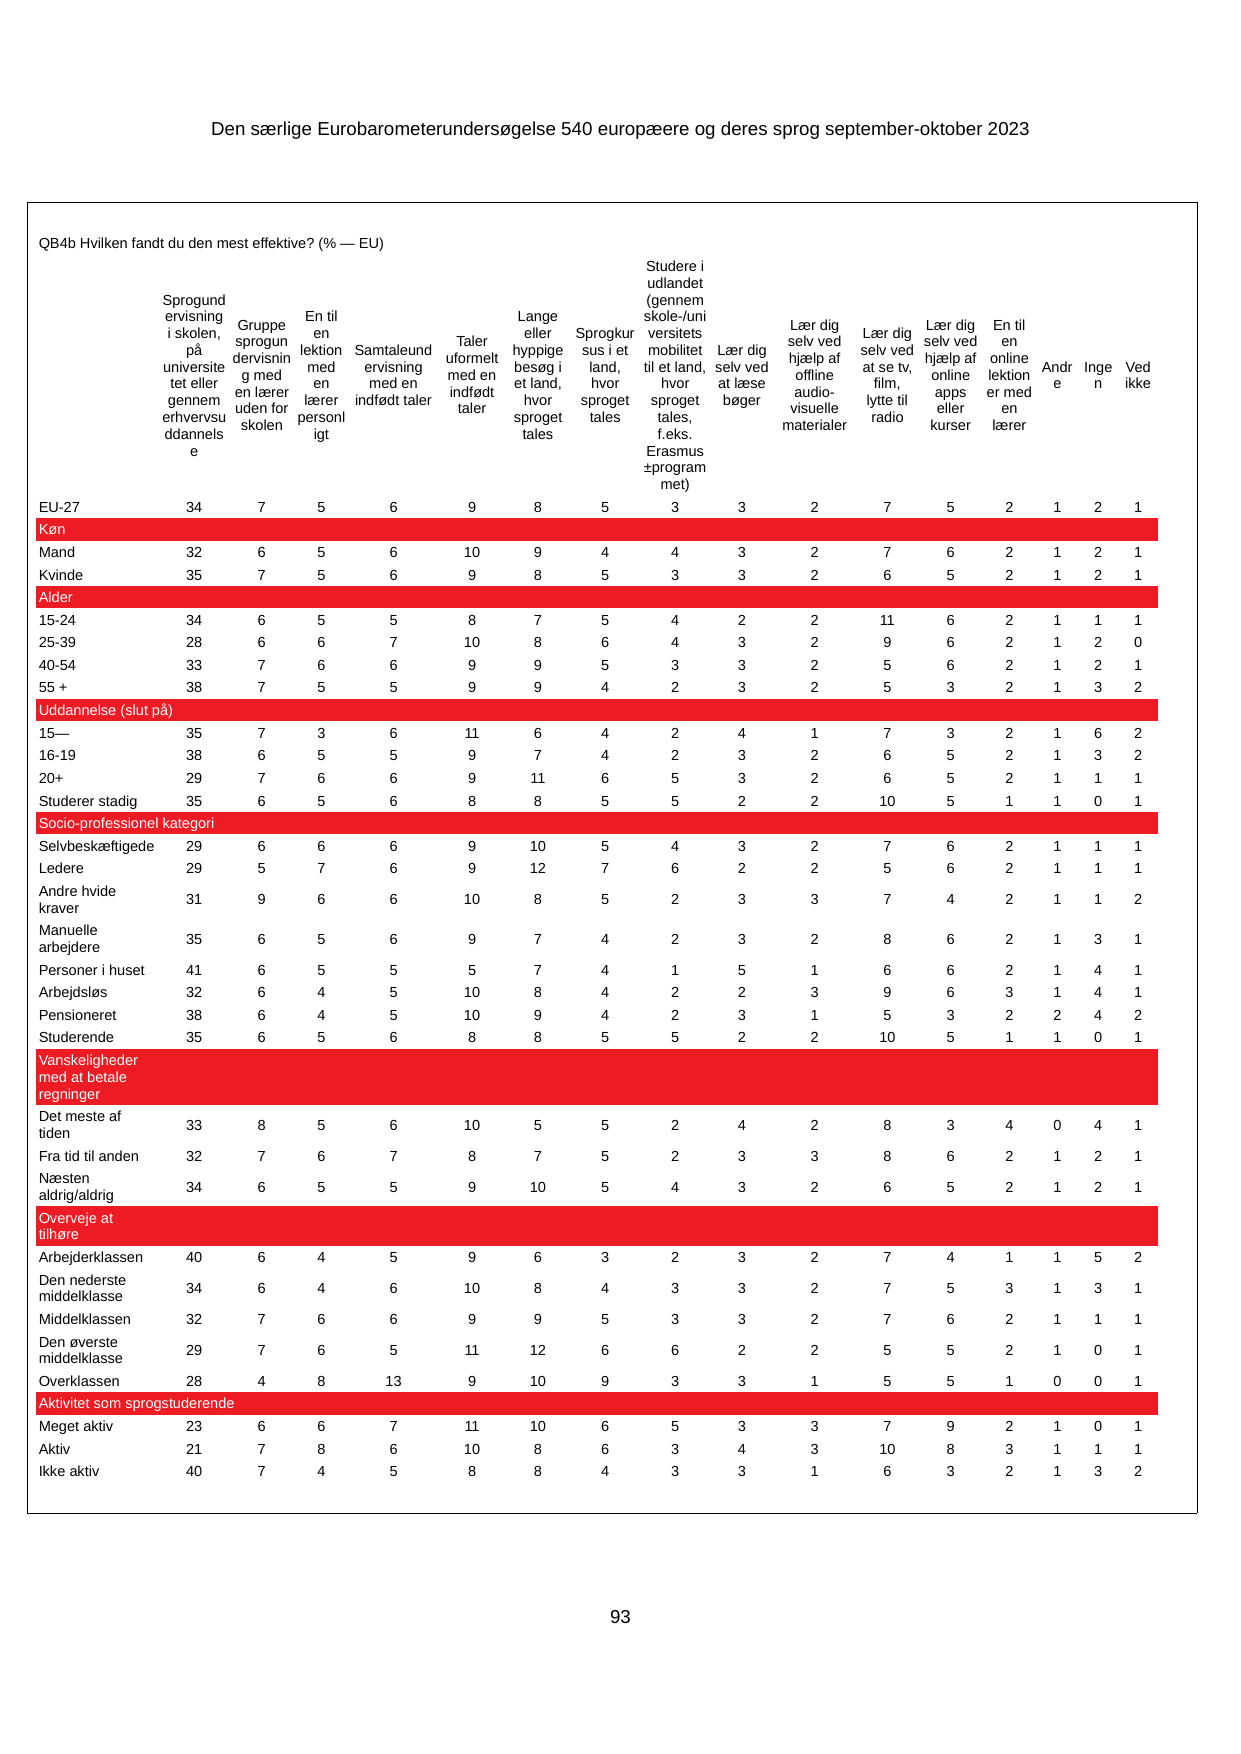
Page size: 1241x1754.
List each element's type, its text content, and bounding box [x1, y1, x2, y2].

table_cell 3 [710, 835, 773, 857]
table_cell 0 [1078, 789, 1118, 812]
table_cell [773, 1206, 856, 1246]
table_cell 1 [1118, 541, 1158, 563]
table_cell 5 [640, 1415, 710, 1437]
table_cell 2 [1118, 1004, 1158, 1026]
table_cell 2 [982, 1167, 1036, 1206]
table_cell Gruppe sprogundervisning med en lærer uden for skolen [229, 255, 294, 495]
table_cell 3 [773, 880, 856, 919]
table_cell 7 [229, 767, 294, 789]
table_cell 1 [1036, 1460, 1078, 1483]
table_cell 3 [919, 1460, 982, 1483]
table_cell 5 [294, 744, 348, 767]
table_cell 2 [640, 1004, 710, 1026]
table_cell 8 [438, 789, 505, 812]
table_cell 6 [505, 721, 570, 744]
table_cell 1 [1078, 835, 1118, 857]
table_cell 5 [919, 767, 982, 789]
table_cell 10 [856, 1026, 919, 1049]
table_cell 1 [1036, 767, 1078, 789]
table_cell 32 [159, 541, 229, 563]
table_cell 8 [438, 609, 505, 631]
table_cell 0 [1118, 631, 1158, 654]
table_cell 1 [1078, 609, 1118, 631]
table_cell [229, 518, 294, 541]
table_cell [773, 1392, 856, 1415]
table_cell 6 [856, 1167, 919, 1206]
table_cell Studere i udlandet (gennem skole-/universitetsmobilitet til et land, hvor sproget tales, f.eks. Erasmus±programmet) [640, 255, 710, 495]
table_cell 7 [229, 1144, 294, 1167]
table_cell 7 [505, 609, 570, 631]
table_cell 35 [159, 563, 229, 586]
table_cell 1 [982, 1246, 1036, 1268]
table_cell 2 [710, 789, 773, 812]
table_cell 4 [1078, 1004, 1118, 1026]
table_cell 1 [1036, 1246, 1078, 1268]
table_cell Vanskeligheder med at betale regninger [36, 1049, 159, 1105]
table_cell 1 [1078, 880, 1118, 919]
table_cell [640, 699, 710, 721]
table_cell 33 [159, 1105, 229, 1144]
table_cell [438, 1206, 505, 1246]
table_cell [36, 255, 159, 495]
table_cell 2 [710, 857, 773, 880]
table_cell [982, 699, 1036, 721]
table_cell 6 [348, 1105, 438, 1144]
table_cell 6 [505, 1246, 570, 1268]
table_cell 10 [505, 835, 570, 857]
table_cell 2 [710, 981, 773, 1004]
table_cell 2 [982, 919, 1036, 958]
table_cell 2 [773, 1330, 856, 1370]
table_cell 2 [640, 1105, 710, 1144]
table_cell 5 [570, 1167, 640, 1206]
table_cell 8 [438, 1460, 505, 1483]
table_cell 9 [505, 654, 570, 676]
table_cell 3 [640, 1460, 710, 1483]
table_cell 2 [640, 744, 710, 767]
table_cell 3 [773, 1438, 856, 1460]
table_cell 2 [1078, 495, 1118, 518]
table_cell 4 [919, 880, 982, 919]
table_cell 5 [294, 495, 348, 518]
table_cell 5 [348, 1004, 438, 1026]
table_cell 9 [505, 1004, 570, 1026]
table_cell 10 [505, 1167, 570, 1206]
table_cell 40-54 [36, 654, 159, 676]
table_cell [1036, 812, 1078, 834]
table_cell 3 [1078, 1460, 1118, 1483]
table_header QB4b Hvilken fandt du den mest effektive? (% — EU) [36, 232, 570, 255]
table_cell Lange eller hyppige besøg i et land, hvor sproget tales [505, 255, 570, 495]
table_cell 7 [294, 857, 348, 880]
table_cell [1078, 586, 1118, 608]
table_cell 1 [982, 789, 1036, 812]
table_cell Socio-professionel kategori [36, 812, 640, 834]
table_cell 6 [570, 1438, 640, 1460]
table_cell 1 [982, 1026, 1036, 1049]
table_cell 2 [773, 1105, 856, 1144]
table_cell 6 [348, 1438, 438, 1460]
table_cell 2 [982, 1460, 1036, 1483]
table_cell 8 [505, 789, 570, 812]
table_cell 4 [710, 1105, 773, 1144]
table_cell 5 [570, 654, 640, 676]
table_cell [919, 1049, 982, 1105]
table_cell 32 [159, 981, 229, 1004]
table_cell 3 [919, 1105, 982, 1144]
table_cell 5 [570, 1105, 640, 1144]
table_cell 1 [1078, 1308, 1118, 1330]
table_cell [294, 1049, 348, 1105]
table_cell 2 [773, 609, 856, 631]
table_cell [505, 586, 570, 608]
table_cell 5 [348, 744, 438, 767]
table_cell [1036, 1049, 1078, 1105]
table_cell 7 [856, 721, 919, 744]
table_cell 5 [710, 959, 773, 981]
table_cell Alder [36, 586, 159, 608]
table_cell 6 [294, 1308, 348, 1330]
table_cell 1 [1036, 789, 1078, 812]
table_cell [773, 1049, 856, 1105]
table_cell 6 [348, 789, 438, 812]
table_cell [1118, 1392, 1158, 1415]
table_cell 6 [919, 919, 982, 958]
table_cell Samtaleundervisning med en indfødt taler [348, 255, 438, 495]
table_cell 1 [1118, 563, 1158, 586]
table_cell 2 [1078, 654, 1118, 676]
table_cell 3 [710, 1308, 773, 1330]
table_cell 6 [348, 495, 438, 518]
table_cell 1 [1118, 789, 1158, 812]
table_cell 6 [919, 835, 982, 857]
table_cell 8 [438, 1026, 505, 1049]
table_cell En til en online lektioner med en lærer [982, 255, 1036, 495]
table_cell 5 [919, 1268, 982, 1308]
table_cell 6 [229, 1167, 294, 1206]
table_cell 4 [640, 609, 710, 631]
table_cell 10 [856, 789, 919, 812]
table_cell 7 [856, 1308, 919, 1330]
table_cell Sprogkursus i et land, hvor sproget tales [570, 255, 640, 495]
table_cell [710, 1206, 773, 1246]
table_cell 9 [438, 654, 505, 676]
table_cell 2 [1118, 1460, 1158, 1483]
table_cell 34 [159, 609, 229, 631]
table_cell 1 [1036, 721, 1078, 744]
table_cell 31 [159, 880, 229, 919]
table_cell [438, 518, 505, 541]
table_cell 7 [856, 1268, 919, 1308]
table_cell 3 [710, 1167, 773, 1206]
table_cell 23 [159, 1415, 229, 1437]
table_cell 2 [982, 880, 1036, 919]
table_cell 6 [856, 767, 919, 789]
table_cell [570, 1392, 640, 1415]
table_cell [570, 518, 640, 541]
table_cell 8 [229, 1105, 294, 1144]
table_cell 32 [159, 1308, 229, 1330]
table_cell 6 [348, 1026, 438, 1049]
table_cell 1 [1118, 609, 1158, 631]
table_cell 7 [229, 721, 294, 744]
table_cell 6 [856, 959, 919, 981]
table_cell 3 [710, 1268, 773, 1308]
table_cell 2 [1036, 1004, 1078, 1026]
table_cell 9 [505, 1308, 570, 1330]
table_cell 2 [710, 1330, 773, 1370]
table_cell 7 [348, 1144, 438, 1167]
table_cell 35 [159, 789, 229, 812]
table_cell 1 [1036, 1415, 1078, 1437]
table_cell 9 [438, 767, 505, 789]
table_cell 6 [229, 609, 294, 631]
table_cell 9 [438, 857, 505, 880]
table_cell 7 [505, 959, 570, 981]
table_cell 1 [1118, 981, 1158, 1004]
table_cell 2 [982, 1330, 1036, 1370]
table_cell 6 [294, 880, 348, 919]
table_cell [982, 812, 1036, 834]
table_cell 6 [919, 631, 982, 654]
table_cell 5 [570, 1144, 640, 1167]
table_cell [710, 699, 773, 721]
table_cell [1036, 699, 1078, 721]
table_cell 1 [1036, 676, 1078, 699]
table_cell 2 [982, 959, 1036, 981]
table_cell 1 [1118, 835, 1158, 857]
table_cell 40 [159, 1246, 229, 1268]
table_cell 9 [438, 1308, 505, 1330]
table_cell 7 [229, 654, 294, 676]
table_cell 3 [773, 1144, 856, 1167]
table_cell 2 [1078, 1167, 1118, 1206]
table_cell 4 [294, 1268, 348, 1308]
table_cell 6 [348, 835, 438, 857]
table_cell 2 [773, 563, 856, 586]
table_cell [1078, 812, 1118, 834]
table_cell [348, 518, 438, 541]
table_cell 5 [856, 676, 919, 699]
table_cell [1036, 1206, 1078, 1246]
table_cell 10 [438, 631, 505, 654]
table_cell [159, 518, 229, 541]
table_cell 4 [710, 1438, 773, 1460]
table_cell 1 [1036, 631, 1078, 654]
table_cell 5 [919, 1167, 982, 1206]
table_cell 10 [856, 1438, 919, 1460]
table_cell Aktiv [36, 1438, 159, 1460]
table_cell 6 [1078, 721, 1118, 744]
table_cell 3 [773, 1415, 856, 1437]
table_cell 1 [1036, 880, 1078, 919]
table_cell Meget aktiv [36, 1415, 159, 1437]
table_cell 3 [919, 721, 982, 744]
table_cell 1 [1036, 1268, 1078, 1308]
table_cell 9 [438, 1370, 505, 1392]
table_cell 2 [982, 767, 1036, 789]
table_cell 4 [640, 631, 710, 654]
table_cell 1 [773, 1460, 856, 1483]
table_cell 5 [570, 880, 640, 919]
table_cell 29 [159, 767, 229, 789]
table_cell 3 [710, 631, 773, 654]
table_header [773, 232, 856, 255]
table_header [640, 232, 710, 255]
table_cell 1 [773, 1004, 856, 1026]
table_cell 5 [348, 1460, 438, 1483]
table_cell 2 [773, 1308, 856, 1330]
table_cell 4 [1078, 1105, 1118, 1144]
table_cell EU-27 [36, 495, 159, 518]
table_cell 8 [505, 1268, 570, 1308]
table_cell 3 [919, 1004, 982, 1026]
table_cell 3 [710, 541, 773, 563]
table_cell 38 [159, 1004, 229, 1026]
table_cell 6 [348, 563, 438, 586]
table_cell 2 [773, 1268, 856, 1308]
table_cell 34 [159, 1167, 229, 1206]
table_cell 5 [919, 744, 982, 767]
table_cell [294, 518, 348, 541]
table_cell 15— [36, 721, 159, 744]
table_cell [640, 586, 710, 608]
table_cell 0 [1036, 1370, 1078, 1392]
table_cell Pensioneret [36, 1004, 159, 1026]
table_cell 5 [570, 609, 640, 631]
table_cell 1 [1118, 1167, 1158, 1206]
table_cell 1 [1118, 654, 1158, 676]
table_cell Den nederste middelklasse [36, 1268, 159, 1308]
table_cell [229, 1049, 294, 1105]
table_cell 1 [1078, 857, 1118, 880]
table_cell 7 [856, 1246, 919, 1268]
table_cell Lær dig selv ved at se tv, film, lytte til radio [856, 255, 919, 495]
table_cell 4 [570, 959, 640, 981]
table_cell [348, 586, 438, 608]
table_cell 6 [294, 835, 348, 857]
table_cell Fra tid til anden [36, 1144, 159, 1167]
table_cell Taler uformelt med en indfødt taler [438, 255, 505, 495]
table_cell 1 [1118, 767, 1158, 789]
table_cell 0 [1036, 1105, 1078, 1144]
table_header [1078, 232, 1118, 255]
table_cell [710, 812, 773, 834]
table_cell [710, 518, 773, 541]
table_cell 41 [159, 959, 229, 981]
table_cell 6 [348, 721, 438, 744]
table_cell Ikke aktiv [36, 1460, 159, 1483]
table_cell 8 [505, 1026, 570, 1049]
table_cell Sprogundervisning i skolen, på universitetet eller gennem erhvervsuddannelse [159, 255, 229, 495]
table_cell [294, 586, 348, 608]
table_cell [438, 1049, 505, 1105]
table_cell 5 [640, 767, 710, 789]
table_cell 4 [294, 1004, 348, 1026]
table_cell 6 [348, 767, 438, 789]
table_cell [505, 1049, 570, 1105]
table_cell 10 [438, 1268, 505, 1308]
table_cell 4 [570, 744, 640, 767]
table_cell 7 [856, 880, 919, 919]
table_cell Andre hvide kraver [36, 880, 159, 919]
table_cell 2 [982, 631, 1036, 654]
table_cell [1078, 1049, 1118, 1105]
table_cell 5 [570, 835, 640, 857]
table_cell 2 [982, 835, 1036, 857]
table_cell [640, 1206, 710, 1246]
table_cell 4 [640, 835, 710, 857]
table_cell [1036, 1392, 1078, 1415]
table_cell 6 [229, 541, 294, 563]
table_cell 3 [710, 563, 773, 586]
table_cell 5 [294, 959, 348, 981]
table_cell [1078, 699, 1118, 721]
table_cell [570, 1049, 640, 1105]
table_cell 29 [159, 835, 229, 857]
table_cell 5 [856, 1330, 919, 1370]
table_cell [570, 586, 640, 608]
table_cell 1 [1036, 744, 1078, 767]
table_cell 1 [1118, 1415, 1158, 1437]
table_cell 5 [856, 1004, 919, 1026]
table_cell 6 [229, 744, 294, 767]
table_cell 5 [640, 1026, 710, 1049]
table_cell 5 [856, 857, 919, 880]
table_cell 8 [856, 1105, 919, 1144]
table_cell 1 [1118, 1370, 1158, 1392]
table_cell 3 [640, 1308, 710, 1330]
table_cell 5 [294, 609, 348, 631]
table_cell [1118, 699, 1158, 721]
table_cell 35 [159, 1026, 229, 1049]
table_cell [773, 812, 856, 834]
table_cell 11 [438, 1330, 505, 1370]
table_cell 6 [919, 654, 982, 676]
table_cell 5 [919, 1330, 982, 1370]
table_cell 6 [348, 919, 438, 958]
table_cell 28 [159, 1370, 229, 1392]
table_cell 1 [773, 959, 856, 981]
table_cell 7 [348, 1415, 438, 1437]
table_cell 4 [570, 919, 640, 958]
table_cell [1078, 1392, 1118, 1415]
table_cell [348, 1206, 438, 1246]
table_cell 3 [1078, 676, 1118, 699]
table_cell Arbejderklassen [36, 1246, 159, 1268]
table_cell 10 [438, 880, 505, 919]
table_cell [919, 812, 982, 834]
table_cell 5 [294, 1167, 348, 1206]
table_cell [640, 1392, 710, 1415]
table_cell 0 [1078, 1415, 1118, 1437]
table_cell 8 [505, 1438, 570, 1460]
table_cell 5 [570, 495, 640, 518]
table_cell 0 [1078, 1026, 1118, 1049]
table_cell Ved ikke [1118, 255, 1158, 495]
table_cell 5 [919, 1026, 982, 1049]
table_cell 6 [640, 1330, 710, 1370]
table_cell 3 [982, 981, 1036, 1004]
table_cell 20+ [36, 767, 159, 789]
table_cell 5 [348, 609, 438, 631]
table_cell 2 [1078, 541, 1118, 563]
table_cell 9 [438, 495, 505, 518]
table_cell 40 [159, 1460, 229, 1483]
table_cell 1 [1036, 981, 1078, 1004]
table_cell 6 [229, 959, 294, 981]
table_cell [919, 699, 982, 721]
table_cell 11 [856, 609, 919, 631]
table_cell 1 [1036, 654, 1078, 676]
table_cell Selvbeskæftigede [36, 835, 159, 857]
table_cell Kvinde [36, 563, 159, 586]
table_cell 29 [159, 857, 229, 880]
table_cell [505, 1206, 570, 1246]
table_cell 38 [159, 676, 229, 699]
table_cell 1 [1118, 1026, 1158, 1049]
table_cell [159, 1049, 229, 1105]
table_cell 13 [348, 1370, 438, 1392]
table_cell 2 [1118, 721, 1158, 744]
table_cell Arbejdsløs [36, 981, 159, 1004]
table_cell 4 [570, 541, 640, 563]
table_cell 1 [1036, 857, 1078, 880]
table_header [1118, 232, 1158, 255]
table_cell [919, 586, 982, 608]
table_cell [773, 586, 856, 608]
table_cell Overklassen [36, 1370, 159, 1392]
table_cell 2 [1118, 744, 1158, 767]
table_cell 6 [570, 1330, 640, 1370]
table_cell 3 [710, 744, 773, 767]
table_cell 3 [710, 495, 773, 518]
table_cell 6 [229, 631, 294, 654]
table_cell 2 [982, 495, 1036, 518]
table_cell 2 [773, 1026, 856, 1049]
table_cell 6 [348, 857, 438, 880]
table_cell 1 [1118, 1268, 1158, 1308]
table_cell 9 [438, 919, 505, 958]
table_cell 7 [505, 744, 570, 767]
table_cell 1 [982, 1370, 1036, 1392]
table_cell En til en lektion med en lærer personligt [294, 255, 348, 495]
table_cell 10 [505, 1370, 570, 1392]
table_cell 1 [1036, 541, 1078, 563]
table_cell 9 [438, 744, 505, 767]
table_cell 3 [640, 495, 710, 518]
table_cell 5 [919, 789, 982, 812]
table_cell 3 [640, 1268, 710, 1308]
table_cell [1078, 1206, 1118, 1246]
table_cell [773, 699, 856, 721]
table_cell 2 [982, 1308, 1036, 1330]
table_cell 6 [856, 563, 919, 586]
table_cell 1 [1036, 1438, 1078, 1460]
table_cell 32 [159, 1144, 229, 1167]
table_cell 4 [640, 541, 710, 563]
table_cell [570, 1206, 640, 1246]
table_cell 7 [856, 541, 919, 563]
table_cell 6 [348, 1308, 438, 1330]
table_cell [229, 586, 294, 608]
table_cell 2 [773, 789, 856, 812]
table_cell [159, 586, 229, 608]
table_cell 6 [294, 767, 348, 789]
table_cell 1 [1036, 919, 1078, 958]
table_cell [640, 1049, 710, 1105]
table_cell 1 [1036, 609, 1078, 631]
table_cell 1 [773, 1370, 856, 1392]
table_cell 1 [1118, 1144, 1158, 1167]
table_cell 6 [348, 880, 438, 919]
table_cell 6 [919, 959, 982, 981]
table_cell 3 [710, 880, 773, 919]
table_cell 1 [1036, 563, 1078, 586]
table_cell 4 [1078, 981, 1118, 1004]
table_cell 6 [229, 1004, 294, 1026]
table_cell [1118, 812, 1158, 834]
table_cell 7 [229, 676, 294, 699]
table_cell 2 [640, 919, 710, 958]
table_cell 8 [294, 1438, 348, 1460]
table_cell 5 [348, 676, 438, 699]
table_cell 2 [640, 880, 710, 919]
table_cell 4 [570, 981, 640, 1004]
table_cell 9 [229, 880, 294, 919]
table_cell 1 [640, 959, 710, 981]
table_cell 7 [856, 1415, 919, 1437]
table_cell Manuelle arbejdere [36, 919, 159, 958]
table_cell Lær dig selv ved at læse bøger [710, 255, 773, 495]
table_cell 34 [159, 495, 229, 518]
table_cell 6 [919, 857, 982, 880]
table_cell 3 [640, 1438, 710, 1460]
table_cell 8 [919, 1438, 982, 1460]
table_cell 2 [1078, 563, 1118, 586]
table_cell 5 [294, 789, 348, 812]
table_cell [710, 586, 773, 608]
table_cell 8 [505, 495, 570, 518]
table_cell 9 [856, 981, 919, 1004]
table_cell 8 [294, 1370, 348, 1392]
table_cell [919, 518, 982, 541]
table_cell 3 [1078, 1268, 1118, 1308]
table_cell 3 [710, 919, 773, 958]
table_cell 7 [229, 563, 294, 586]
table_cell 2 [773, 654, 856, 676]
table_cell [856, 1049, 919, 1105]
table_header [710, 232, 773, 255]
table_cell 1 [1036, 835, 1078, 857]
table_cell 12 [505, 857, 570, 880]
table_cell 2 [773, 744, 856, 767]
table_cell 7 [229, 1460, 294, 1483]
table_cell 1 [1036, 1330, 1078, 1370]
table_cell 2 [982, 654, 1036, 676]
table_cell 3 [1078, 919, 1118, 958]
table_cell 3 [982, 1438, 1036, 1460]
table_cell 10 [438, 1004, 505, 1026]
table_cell 5 [438, 959, 505, 981]
table_cell [1036, 586, 1078, 608]
table_cell [982, 586, 1036, 608]
table_cell 3 [710, 654, 773, 676]
table_cell 1 [1036, 495, 1078, 518]
table_cell 10 [505, 1415, 570, 1437]
table_cell [982, 1392, 1036, 1415]
table_cell 7 [856, 495, 919, 518]
table_cell 6 [570, 1415, 640, 1437]
table_cell 11 [505, 767, 570, 789]
table_cell 6 [294, 1415, 348, 1437]
table_cell [856, 586, 919, 608]
table_cell 6 [919, 541, 982, 563]
table_cell 5 [919, 563, 982, 586]
table_cell 1 [1118, 1308, 1158, 1330]
table_cell 3 [710, 1415, 773, 1437]
table_cell 3 [710, 1460, 773, 1483]
table_cell [856, 1206, 919, 1246]
table_cell 8 [438, 1144, 505, 1167]
table_cell [1118, 518, 1158, 541]
table_cell 2 [982, 609, 1036, 631]
table_cell Ledere [36, 857, 159, 880]
table_cell [982, 1049, 1036, 1105]
table_cell Personer i huset [36, 959, 159, 981]
table_cell 9 [438, 1167, 505, 1206]
table_cell 2 [773, 857, 856, 880]
table_cell 6 [919, 1308, 982, 1330]
table_cell 2 [1118, 1246, 1158, 1268]
table_cell 6 [919, 609, 982, 631]
table_cell 29 [159, 1330, 229, 1370]
table_cell 9 [856, 631, 919, 654]
table_cell 2 [982, 563, 1036, 586]
table_cell Det meste af tiden [36, 1105, 159, 1144]
table_cell 5 [570, 563, 640, 586]
table_cell 6 [229, 789, 294, 812]
table_cell 9 [438, 835, 505, 857]
table_cell 35 [159, 721, 229, 744]
table_cell 2 [982, 541, 1036, 563]
table_cell 21 [159, 1438, 229, 1460]
table_cell 7 [505, 919, 570, 958]
table_cell 7 [570, 857, 640, 880]
table_cell 1 [1118, 857, 1158, 880]
table_cell 3 [919, 676, 982, 699]
table_cell 1 [1036, 1308, 1078, 1330]
table_cell Uddannelse (slut på) [36, 699, 640, 721]
table_cell 2 [982, 1415, 1036, 1437]
table_cell 2 [710, 1026, 773, 1049]
table_cell Lær dig selv ved hjælp af offline audio-visuelle materialer [773, 255, 856, 495]
table_cell 3 [710, 767, 773, 789]
table_cell 5 [856, 654, 919, 676]
table_cell 7 [505, 1144, 570, 1167]
table_cell 5 [919, 1370, 982, 1392]
table_cell 0 [1078, 1330, 1118, 1370]
table_cell 3 [294, 721, 348, 744]
table_cell [982, 1206, 1036, 1246]
table_cell 3 [710, 1246, 773, 1268]
table_cell 5 [570, 789, 640, 812]
table_cell 8 [505, 880, 570, 919]
table_cell 4 [570, 1004, 640, 1026]
table_cell 35 [159, 919, 229, 958]
table_cell 9 [919, 1415, 982, 1437]
table_cell 6 [919, 1144, 982, 1167]
table_cell 3 [710, 676, 773, 699]
table_cell Lær dig selv ved hjælp af online apps eller kurser [919, 255, 982, 495]
table_cell 10 [438, 1105, 505, 1144]
table_cell 6 [570, 767, 640, 789]
table_cell 2 [773, 676, 856, 699]
table_cell 1 [1078, 767, 1118, 789]
table_cell 8 [505, 981, 570, 1004]
table_cell 9 [505, 541, 570, 563]
table_cell 33 [159, 654, 229, 676]
table_cell 7 [229, 1308, 294, 1330]
table_cell 2 [982, 721, 1036, 744]
table_cell 8 [856, 1144, 919, 1167]
table_cell 2 [640, 981, 710, 1004]
table_cell [294, 1206, 348, 1246]
table_cell 5 [348, 1330, 438, 1370]
table_cell [640, 518, 710, 541]
table_cell 5 [348, 1246, 438, 1268]
table_cell 7 [856, 835, 919, 857]
table_cell 6 [856, 744, 919, 767]
table_cell 6 [229, 835, 294, 857]
table_cell 7 [348, 631, 438, 654]
table_cell 4 [294, 1246, 348, 1268]
table_cell 6 [294, 631, 348, 654]
table_cell 2 [710, 609, 773, 631]
table_cell Ingen [1078, 255, 1118, 495]
table_cell [856, 699, 919, 721]
table_cell [505, 518, 570, 541]
table_cell 1 [1118, 1330, 1158, 1370]
table_cell [438, 586, 505, 608]
table_cell 9 [438, 1246, 505, 1268]
table_cell 2 [640, 1246, 710, 1268]
table_cell 2 [773, 631, 856, 654]
table_cell 2 [982, 1004, 1036, 1026]
table_cell Køn [36, 518, 159, 541]
table_cell 1 [773, 721, 856, 744]
table_cell [159, 1206, 229, 1246]
table_cell 8 [505, 1460, 570, 1483]
table_cell Næsten aldrig/aldrig [36, 1167, 159, 1206]
table_cell [1078, 518, 1118, 541]
table_cell 5 [294, 919, 348, 958]
table_cell 4 [570, 676, 640, 699]
table_cell 3 [710, 1004, 773, 1026]
table_cell 0 [1078, 1370, 1118, 1392]
table_cell Middelklassen [36, 1308, 159, 1330]
table_cell 2 [1078, 631, 1118, 654]
table_cell 8 [505, 563, 570, 586]
table_cell 2 [773, 495, 856, 518]
table_cell Den øverste middelklasse [36, 1330, 159, 1370]
table_cell 2 [1118, 880, 1158, 919]
table_cell 2 [1078, 1144, 1118, 1167]
table_cell 4 [570, 1268, 640, 1308]
table_cell 5 [229, 857, 294, 880]
table_cell 5 [348, 959, 438, 981]
table_cell 5 [294, 563, 348, 586]
table_cell 9 [570, 1370, 640, 1392]
table_cell 9 [438, 563, 505, 586]
table_cell 9 [505, 676, 570, 699]
table_cell 5 [570, 1026, 640, 1049]
table_cell 5 [294, 541, 348, 563]
table_cell 2 [773, 541, 856, 563]
table_cell 25-39 [36, 631, 159, 654]
table_cell 6 [294, 654, 348, 676]
table_cell 3 [1078, 744, 1118, 767]
table_cell 2 [773, 1167, 856, 1206]
table_cell [640, 812, 710, 834]
table_cell [710, 1049, 773, 1105]
table_cell 6 [229, 1415, 294, 1437]
table_cell 6 [229, 919, 294, 958]
table_cell 1 [1036, 1144, 1078, 1167]
table_header [919, 232, 982, 255]
table_cell 5 [570, 1308, 640, 1330]
table_cell [773, 518, 856, 541]
table_cell 6 [229, 1268, 294, 1308]
table_cell 11 [438, 721, 505, 744]
table_cell 4 [294, 981, 348, 1004]
table_cell 3 [982, 1268, 1036, 1308]
table_cell 6 [294, 1330, 348, 1370]
table_cell 12 [505, 1330, 570, 1370]
table_cell 2 [773, 1246, 856, 1268]
table_header [856, 232, 919, 255]
table_cell 5 [919, 495, 982, 518]
table_cell 6 [640, 857, 710, 880]
table_cell 4 [640, 1167, 710, 1206]
table_cell 2 [773, 835, 856, 857]
table_cell 34 [159, 1268, 229, 1308]
table_cell [1036, 518, 1078, 541]
table_cell 6 [229, 1026, 294, 1049]
table_cell 5 [348, 1167, 438, 1206]
table_cell 2 [640, 721, 710, 744]
table_cell [1118, 586, 1158, 608]
table_cell 1 [1036, 1167, 1078, 1206]
table_cell 7 [229, 1330, 294, 1370]
table_cell 2 [982, 744, 1036, 767]
table_cell 38 [159, 744, 229, 767]
table_cell 10 [438, 541, 505, 563]
table_cell [1118, 1206, 1158, 1246]
table_cell [710, 1392, 773, 1415]
table_cell Overveje at tilhøre [36, 1206, 159, 1246]
table_header [1036, 232, 1078, 255]
table_cell 2 [982, 857, 1036, 880]
table_cell 1 [1036, 1026, 1078, 1049]
table_cell [982, 518, 1036, 541]
table_cell 7 [229, 1438, 294, 1460]
table_cell 5 [294, 1105, 348, 1144]
table_cell [856, 1392, 919, 1415]
table_cell Mand [36, 541, 159, 563]
table_cell 11 [438, 1415, 505, 1437]
table_cell Andre [1036, 255, 1078, 495]
table_cell 1 [1036, 959, 1078, 981]
table_cell 16-19 [36, 744, 159, 767]
table_cell 6 [348, 1268, 438, 1308]
table_cell 3 [773, 981, 856, 1004]
table_cell 1 [1118, 495, 1158, 518]
table_cell 2 [982, 676, 1036, 699]
table_cell 3 [640, 1370, 710, 1392]
table_cell 5 [294, 1026, 348, 1049]
table_cell 4 [229, 1370, 294, 1392]
table_cell 6 [570, 631, 640, 654]
table_cell 6 [348, 541, 438, 563]
table_cell 3 [710, 1144, 773, 1167]
table_cell 5 [505, 1105, 570, 1144]
table_header [570, 232, 640, 255]
table_cell 3 [640, 654, 710, 676]
table_cell 4 [710, 721, 773, 744]
table_cell Studerende [36, 1026, 159, 1049]
table_cell 1 [1118, 1438, 1158, 1460]
table_cell [856, 812, 919, 834]
table_cell 4 [294, 1460, 348, 1483]
table_cell 6 [294, 1144, 348, 1167]
table_cell 10 [438, 1438, 505, 1460]
table_cell [229, 1206, 294, 1246]
table_cell 1 [1118, 1105, 1158, 1144]
table_cell 4 [1078, 959, 1118, 981]
table_cell 15-24 [36, 609, 159, 631]
table_cell 6 [919, 981, 982, 1004]
table_cell 6 [856, 1460, 919, 1483]
table_cell 6 [229, 1246, 294, 1268]
table_cell 2 [982, 1144, 1036, 1167]
table_cell 3 [710, 1370, 773, 1392]
table_cell 4 [982, 1105, 1036, 1144]
table_cell Studerer stadig [36, 789, 159, 812]
table_cell 2 [773, 767, 856, 789]
table_cell [856, 518, 919, 541]
table_header [982, 232, 1036, 255]
table_cell Aktivitet som sprogstuderende [36, 1392, 570, 1415]
table_cell 6 [229, 981, 294, 1004]
table_cell 2 [773, 919, 856, 958]
table_cell 2 [1118, 676, 1158, 699]
table_cell 10 [438, 981, 505, 1004]
table_cell [919, 1392, 982, 1415]
table_cell 1 [1118, 919, 1158, 958]
table_cell 6 [348, 654, 438, 676]
table_cell 9 [438, 676, 505, 699]
table_cell 1 [1118, 959, 1158, 981]
table_cell 4 [570, 1460, 640, 1483]
table_cell 8 [856, 919, 919, 958]
table_cell 5 [294, 676, 348, 699]
table_cell 7 [229, 495, 294, 518]
table_cell 3 [570, 1246, 640, 1268]
table_cell 5 [856, 1370, 919, 1392]
table_cell 4 [919, 1246, 982, 1268]
table_cell [919, 1206, 982, 1246]
table_cell [348, 1049, 438, 1105]
table_cell 2 [640, 676, 710, 699]
table_cell 5 [640, 789, 710, 812]
table_cell 55 + [36, 676, 159, 699]
table_cell 4 [570, 721, 640, 744]
table_cell [1118, 1049, 1158, 1105]
table_cell 3 [640, 563, 710, 586]
table_cell 2 [640, 1144, 710, 1167]
table_cell 5 [348, 981, 438, 1004]
table_cell 8 [505, 631, 570, 654]
table_cell 28 [159, 631, 229, 654]
table_cell 1 [1078, 1438, 1118, 1460]
table_cell 5 [1078, 1246, 1118, 1268]
